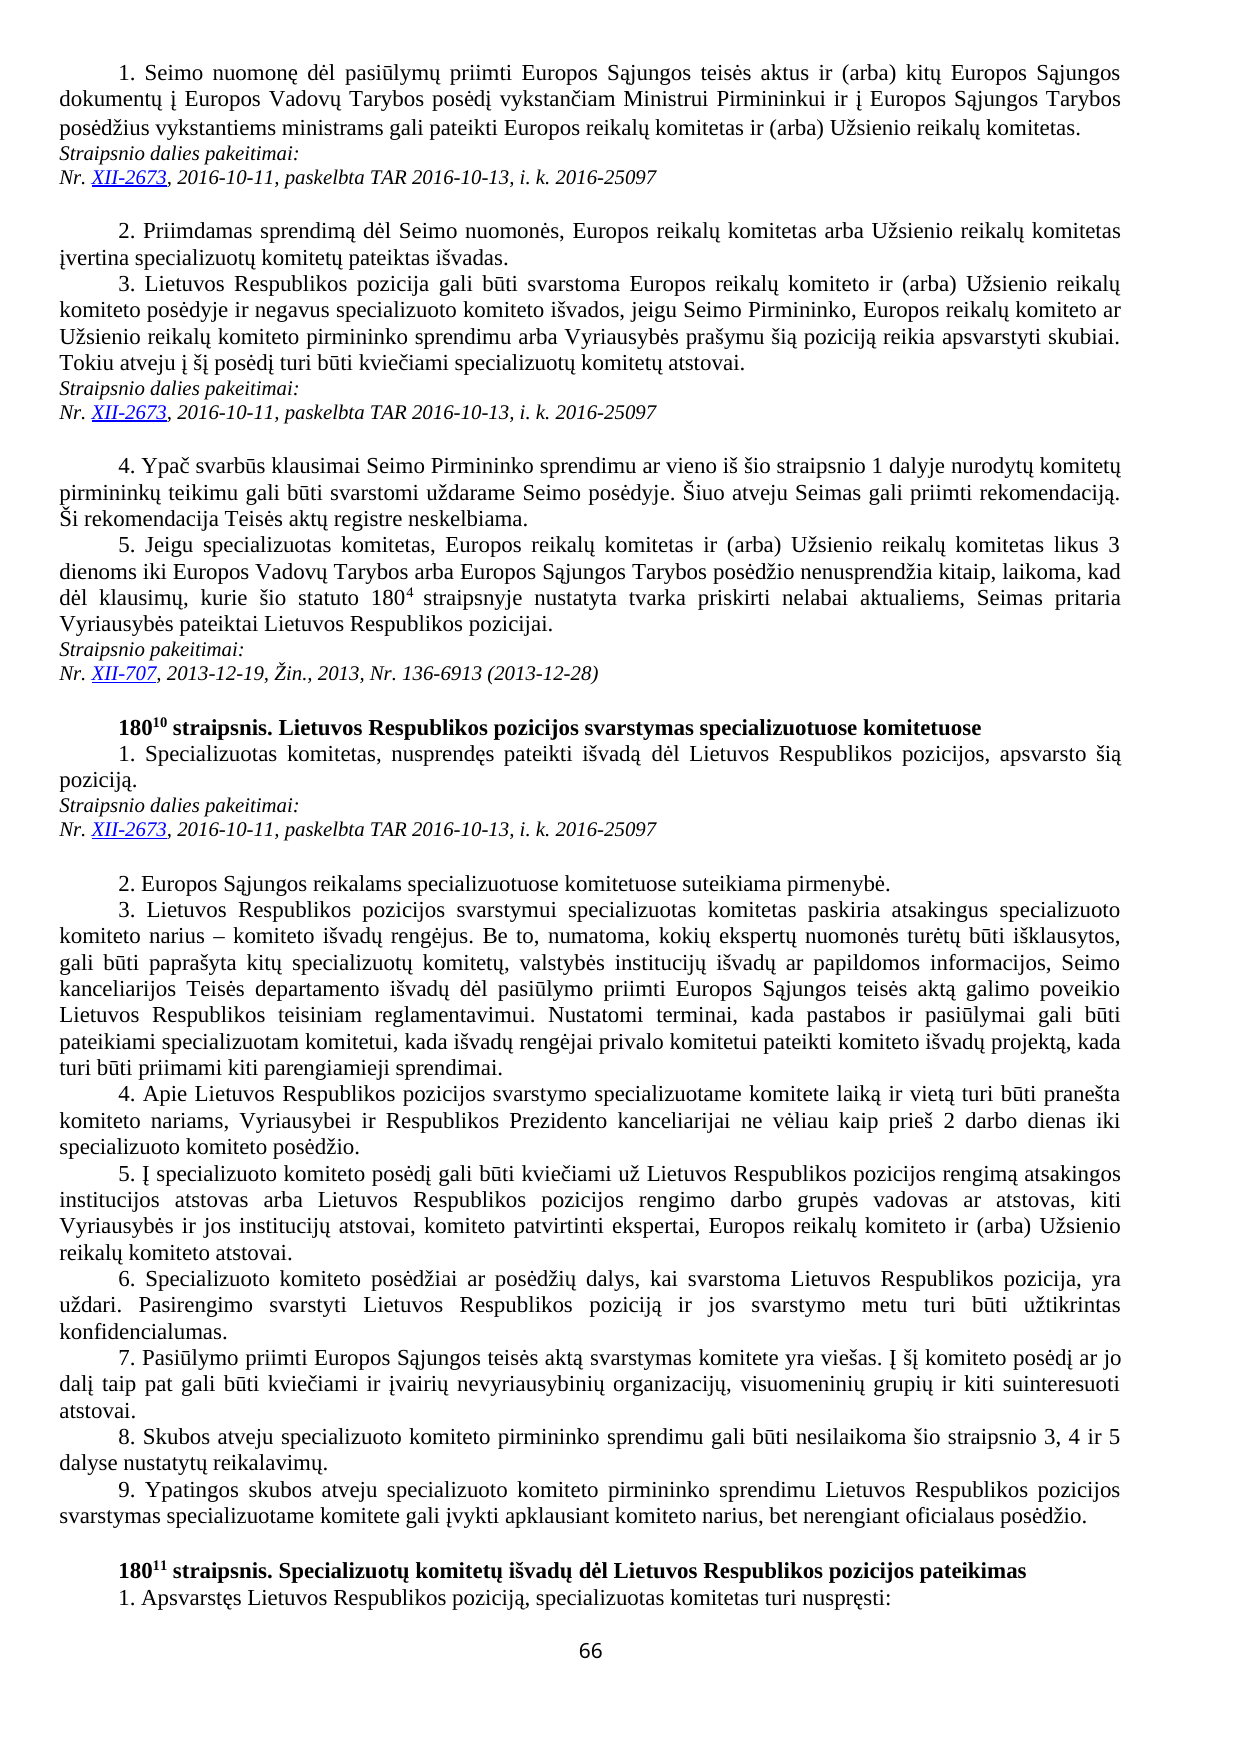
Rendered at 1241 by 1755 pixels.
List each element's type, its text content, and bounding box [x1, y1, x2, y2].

text Straipsnio pakeitimai: [59, 637, 1122, 661]
text 3. Lietuvos Respublikos pozicija gali būti svarstoma Europos reikalų komiteto ir (arba) Užsienio reikalų komiteto posėdyje ir negavus specializuoto komiteto išvados, jeigu Seimo Pirmininko, Europos reikalų komiteto ar Užsienio reikalų komiteto pirmininko sprendimu arba Vyriausybės prašymu šią poziciją reikia apsvarstyti skubiai. Tokiu atveju į šį posėdį turi būti kviečiami specializuotų komitetų atstovai. [59, 270, 1122, 376]
text 1. Apsvarstęs Lietuvos Respublikos poziciją, specializuotas komitetas turi nuspręsti: [59, 1584, 1122, 1610]
text Straipsnio dalies pakeitimai: [59, 793, 1122, 817]
text Nr. XII-707, 2013-12-19, Žin., 2013, Nr. 136-6913 (2013-12-28) [59, 661, 1122, 685]
text 5. Jeigu specializuotas komitetas, Europos reikalų komitetas ir (arba) Užsienio reikalų komitetas likus 3 dienoms iki Europos Vadovų Tarybos arba Europos Sąjungos Tarybos posėdžio nenusprendžia kitaip, laikoma, kad dėl klausimų, kurie šio statuto 1804 straipsnyje nustatyta tvarka priskirti nelabai aktualiems, Seimas pritaria Vyriausybės pateiktai Lietuvos Respublikos pozicijai. [59, 531, 1122, 637]
text Nr. XII-2673, 2016-10-11, paskelbta TAR 2016-10-13, i. k. 2016-25097 [59, 164, 1122, 189]
text 4. Ypač svarbūs klausimai Seimo Pirmininko sprendimu ar vieno iš šio straipsnio 1 dalyje nurodytų komitetų pirmininkų teikimu gali būti svarstomi uždarame Seimo posėdyje. Šiuo atveju Seimas gali priimti rekomendaciją. Ši rekomendacija Teisės aktų registre neskelbiama. [59, 452, 1122, 531]
text Straipsnio dalies pakeitimai: [59, 141, 1122, 164]
text 3. Lietuvos Respublikos pozicijos svarstymui specializuotas komitetas paskiria atsakingus specializuoto komiteto narius – komiteto išvadų rengėjus. Be to, numatoma, kokių ekspertų nuomonės turėtų būti išklausytos, gali būti paprašyta kitų specializuotų komitetų, valstybės institucijų išvadų ar papildomos informacijos, Seimo kanceliarijos Teisės departamento išvadų dėl pasiūlymo priimti Europos Sąjungos teisės aktą galimo poveikio Lietuvos Respublikos teisiniam reglamentavimui. Nustatomi terminai, kada pastabos ir pasiūlymai gali būti pateikiami specializuotam komitetui, kada išvadų rengėjai privalo komitetui pateikti komiteto išvadų projektą, kada turi būti priimami kiti parengiamieji sprendimai. [59, 896, 1122, 1081]
text Nr. XII-2673, 2016-10-11, paskelbta TAR 2016-10-13, i. k. 2016-25097 [59, 817, 1122, 841]
text 1. Specializuotas komitetas, nusprendęs pateikti išvadą dėl Lietuvos Respublikos pozicijos, apsvarsto šią poziciją. [59, 740, 1122, 793]
text 18010 straipsnis. Lietuvos Respublikos pozicijos svarstymas specializuotuose komitetuose [59, 714, 1122, 740]
text 18011 straipsnis. Specializuotų komitetų išvadų dėl Lietuvos Respublikos pozicijos pateikimas [118, 1557, 1122, 1584]
text 2. Priimdamas sprendimą dėl Seimo nuomonės, Europos reikalų komitetas arba Užsienio reikalų komitetas įvertina specializuotų komitetų pateiktas išvadas. [59, 217, 1122, 270]
text Nr. XII-2673, 2016-10-11, paskelbta TAR 2016-10-13, i. k. 2016-25097 [59, 399, 1122, 424]
text Straipsnio dalies pakeitimai: [59, 376, 1122, 399]
text 4. Apie Lietuvos Respublikos pozicijos svarstymo specializuotame komitete laiką ir vietą turi būti pranešta komiteto nariams, Vyriausybei ir Respublikos Prezidento kanceliarijai ne vėliau kaip prieš 2 darbo dienas iki specializuoto komiteto posėdžio. [59, 1081, 1122, 1159]
text 5. Į specializuoto komiteto posėdį gali būti kviečiami už Lietuvos Respublikos pozicijos rengimą atsakingos institucijos atstovas arba Lietuvos Respublikos pozicijos rengimo darbo grupės vadovas ar atstovas, kiti Vyriausybės ir jos institucijų atstovai, komiteto patvirtinti ekspertai, Europos reikalų komiteto ir (arba) Užsienio reikalų komiteto atstovai. [59, 1159, 1122, 1265]
text 7. Pasiūlymo priimti Europos Sąjungos teisės aktą svarstymas komitete yra viešas. Į šį komiteto posėdį ar jo dalį taip pat gali būti kviečiami ir įvairių nevyriausybinių organizacijų, visuomeninių grupių ir kiti suinteresuoti atstovai. [59, 1344, 1122, 1423]
text 9. Ypatingos skubos atveju specializuoto komiteto pirmininko sprendimu Lietuvos Respublikos pozicijos svarstymas specializuotame komitete gali įvykti apklausiant komiteto narius, bet nerengiant oficialaus posėdžio. [59, 1476, 1122, 1528]
text 1. Seimo nuomonę dėl pasiūlymų priimti Europos Sąjungos teisės aktus ir (arba) kitų Europos Sąjungos dokumentų į Europos Vadovų Tarybos posėdį vykstančiam Ministrui Pirmininkui ir į Europos Sąjungos Tarybos posėdžius vykstantiems ministrams gali pateikti Europos reikalų komitetas ir (arba) Užsienio reikalų komitetas. [59, 59, 1122, 141]
text 2. Europos Sąjungos reikalams specializuotuose komitetuose suteikiama pirmenybė. [59, 870, 1122, 896]
text 8. Skubos atveju specializuoto komiteto pirmininko sprendimu gali būti nesilaikoma šio straipsnio 3, 4 ir 5 dalyse nustatytų reikalavimų. [59, 1423, 1122, 1476]
text 6. Specializuoto komiteto posėdžiai ar posėdžių dalys, kai svarstoma Lietuvos Respublikos pozicija, yra uždari. Pasirengimo svarstyti Lietuvos Respublikos poziciją ir jos svarstymo metu turi būti užtikrintas konfidencialumas. [59, 1265, 1122, 1344]
